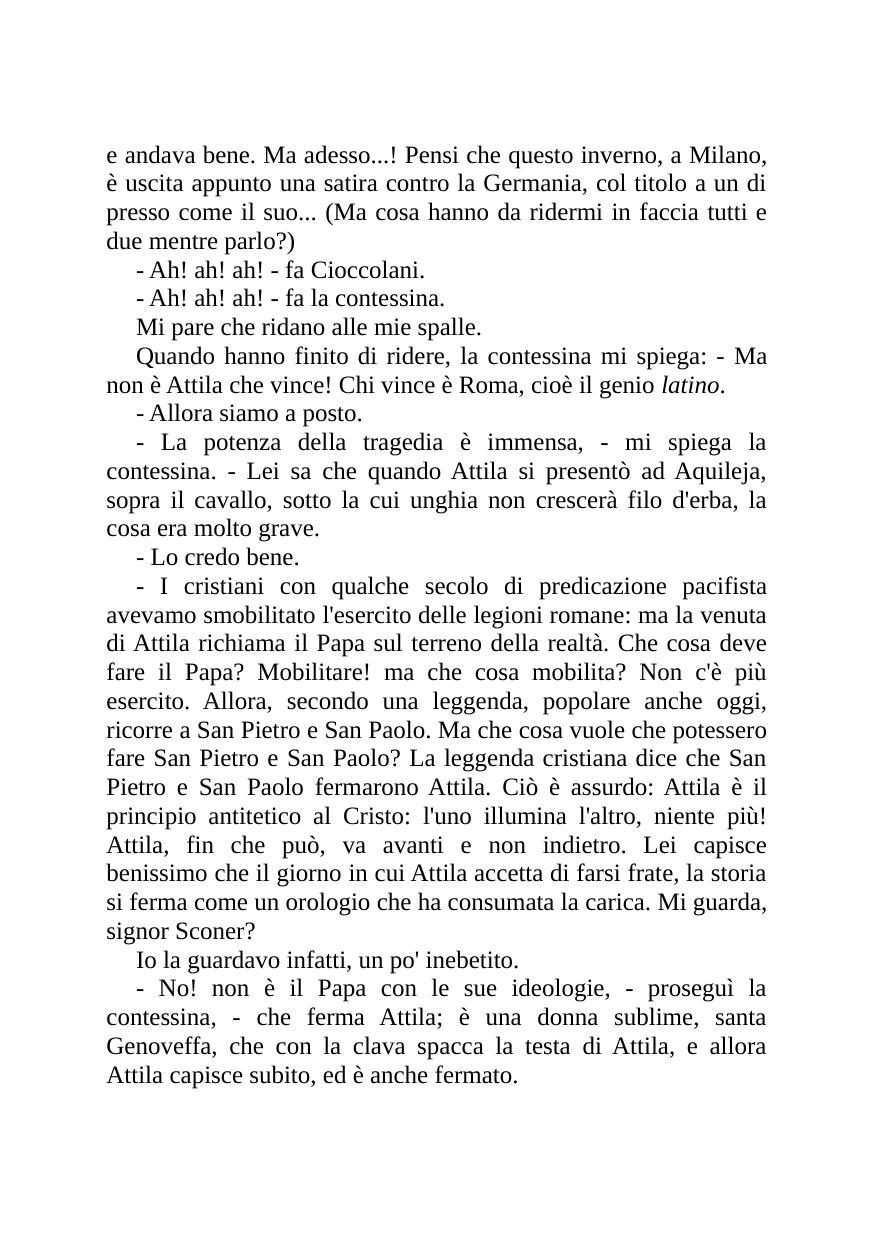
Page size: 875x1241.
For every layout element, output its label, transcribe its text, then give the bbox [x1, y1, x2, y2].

text Quando hanno finito di ridere, la contessina mi spiega: - Ma non è Attila che vince! Chi vince è Roma, cioè il genio latino. [106, 341, 768, 398]
text - I cristiani con qualche secolo di predicazione pacifista avevamo smobilitato l'esercito delle legioni romane: ma la venuta di Attila richiama il Papa sul terreno della realtà. Che cosa deve fare il Papa? Mobilitare! ma che cosa mobilita? Non c'è più esercito. Allora, secondo una leggenda, popolare anche oggi, ricorre a San Pietro e San Paolo. Ma che cosa vuole che potessero fare San Pietro e San Paolo? La leggenda cristiana dice che San Pietro e San Paolo fermarono Attila. Ciò è assurdo: Attila è il principio antitetico al Cristo: l'uno illumina l'altro, niente più! Attila, fin che può, va avanti e non indietro. Lei capisce benissimo che il giorno in cui Attila accetta di farsi frate, la storia si ferma come un orologio che ha consumata la carica. Mi guarda, signor Sconer? [106, 571, 768, 945]
text - No! non è il Papa con le sue ideologie, - proseguì la contessina, - che ferma Attila; è una donna sublime, santa Genoveffa, che con la clava spacca la testa di Attila, e allora Attila capisce subito, ed è anche fermato. [106, 973, 768, 1088]
text Mi pare che ridano alle mie spalle. [106, 312, 768, 341]
text - Ah! ah! ah! - fa la contessina. [106, 283, 768, 312]
text - Lo credo bene. [106, 542, 768, 571]
text Io la guardavo infatti, un po' inebetito. [106, 945, 768, 973]
text - La potenza della tragedia è immensa, - mi spiega la contessina. - Lei sa che quando Attila si presentò ad Aquileja, sopra il cavallo, sotto la cui unghia non crescerà filo d'erba, la cosa era molto grave. [106, 427, 768, 542]
text - Allora siamo a posto. [106, 398, 768, 427]
text - Ah! ah! ah! - fa Cioccolani. [106, 255, 768, 283]
text e andava bene. Ma adesso...! Pensi che questo inverno, a Milano, è uscita appunto una satira contro la Germania, col titolo a un di presso come il suo... (Ma cosa hanno da ridermi in faccia tutti e due mentre parlo?) [106, 140, 768, 255]
